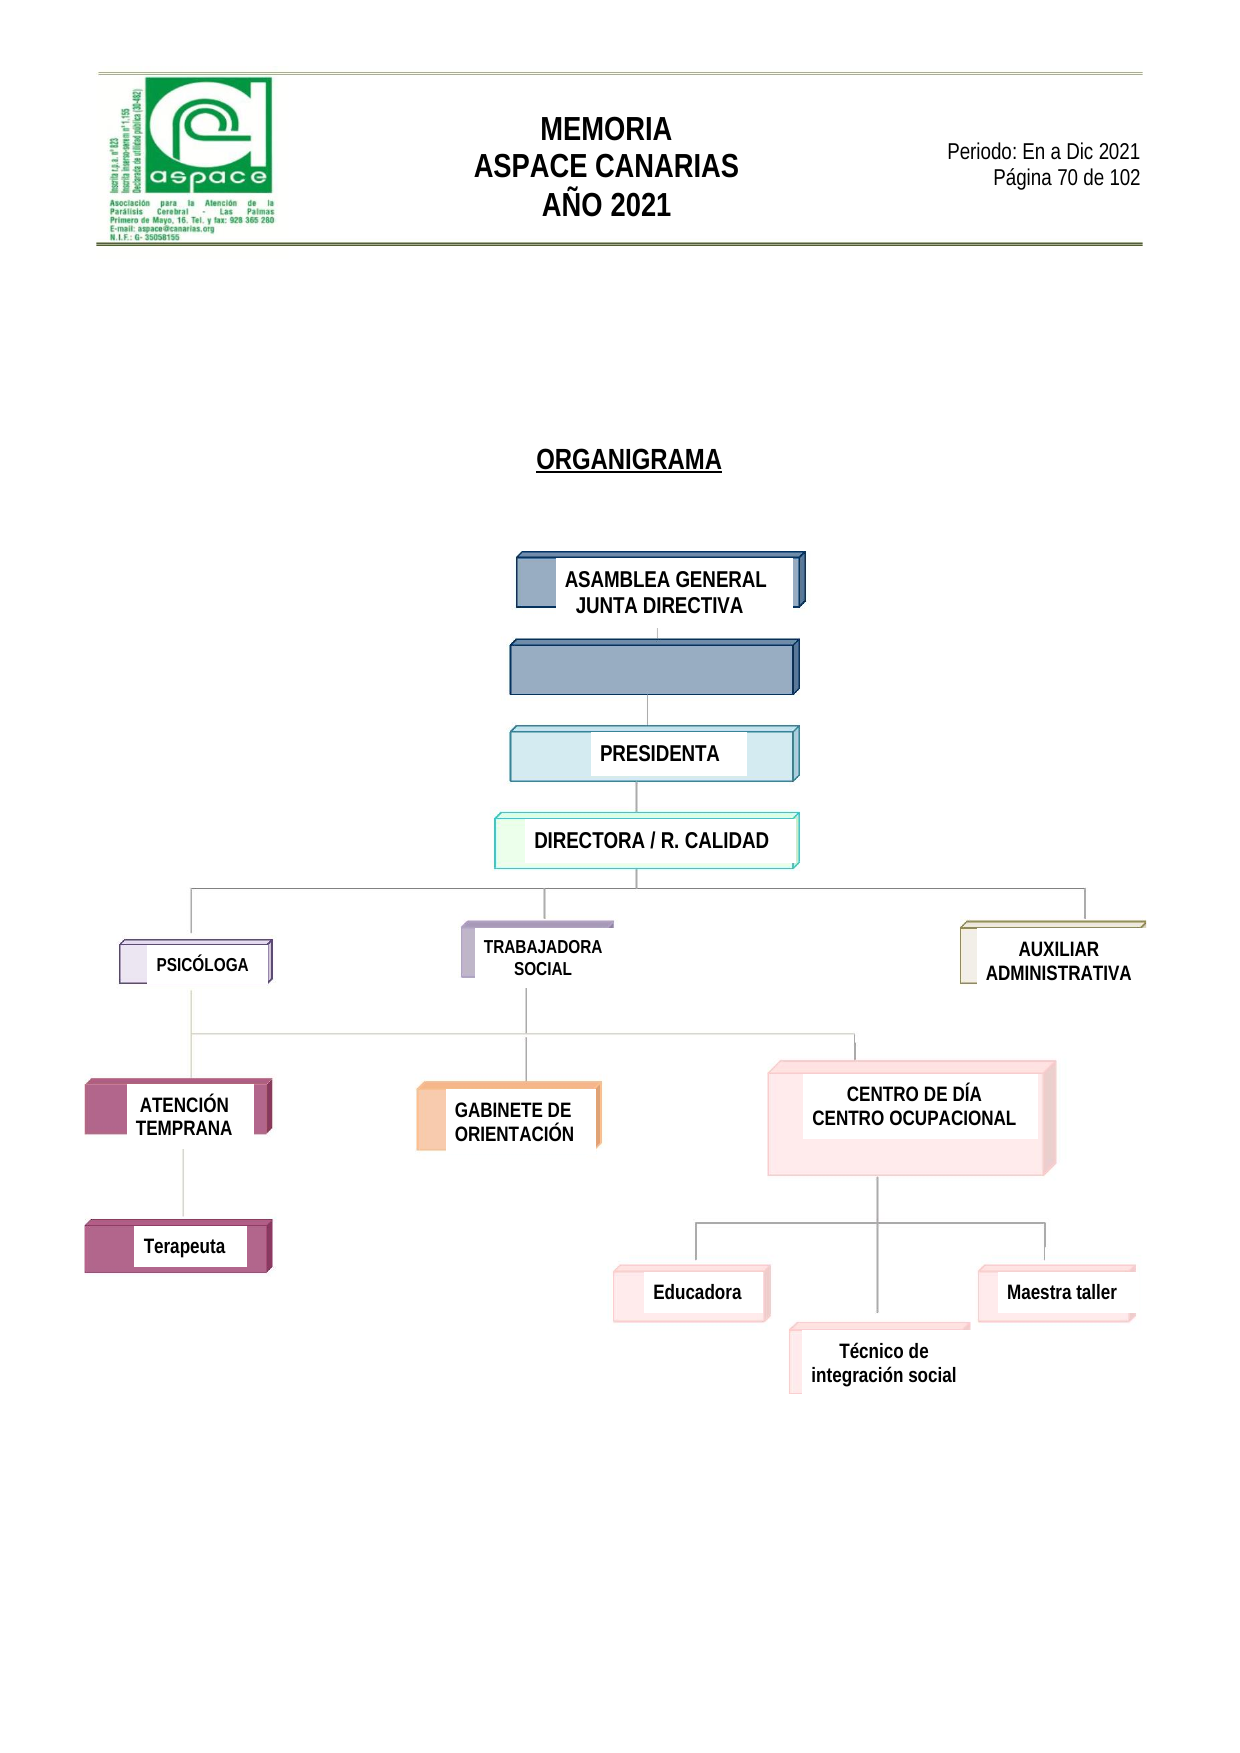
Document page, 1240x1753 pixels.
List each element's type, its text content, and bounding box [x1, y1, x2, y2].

picture [96, 66, 1143, 259]
text Educadora [653, 1281, 755, 1304]
text MEMORIA [540, 109, 771, 147]
text integración social [811, 1363, 970, 1387]
text ASPACE CANARIAS [473, 147, 771, 186]
text Terapeuta [143, 1234, 239, 1258]
text TEMPRANA [136, 1117, 246, 1141]
text ADMINISTRATIVA [986, 961, 1145, 985]
text ASAMBLEA GENERAL [564, 567, 784, 593]
text Técnico de [839, 1339, 970, 1363]
text Maestra taller [1007, 1281, 1130, 1304]
text Periodo: En a Dic 2021 [947, 139, 1157, 165]
text ORGANIGRAMA [536, 443, 748, 476]
text ORIENTACIÓN [454, 1122, 587, 1146]
text GABINETE DE [454, 1098, 587, 1122]
text CENTRO DE DÍA [847, 1082, 1029, 1106]
text TRABAJADORA [484, 937, 613, 958]
text JUNTA DIRECTIVA [576, 593, 784, 619]
text ATENCIÓN [139, 1093, 246, 1117]
text CENTRO OCUPACIONAL [812, 1106, 1029, 1130]
text AÑO 2021 [542, 186, 771, 223]
text Página 70 de 102 [993, 165, 1157, 191]
picture [84, 551, 1147, 1394]
text DIRECTORA / R. CALIDAD [534, 828, 788, 854]
text SOCIAL [514, 958, 613, 979]
text PSICÓLOGA [156, 954, 259, 975]
text PRESIDENTA [600, 741, 738, 767]
text AUXILIAR [1018, 937, 1145, 961]
